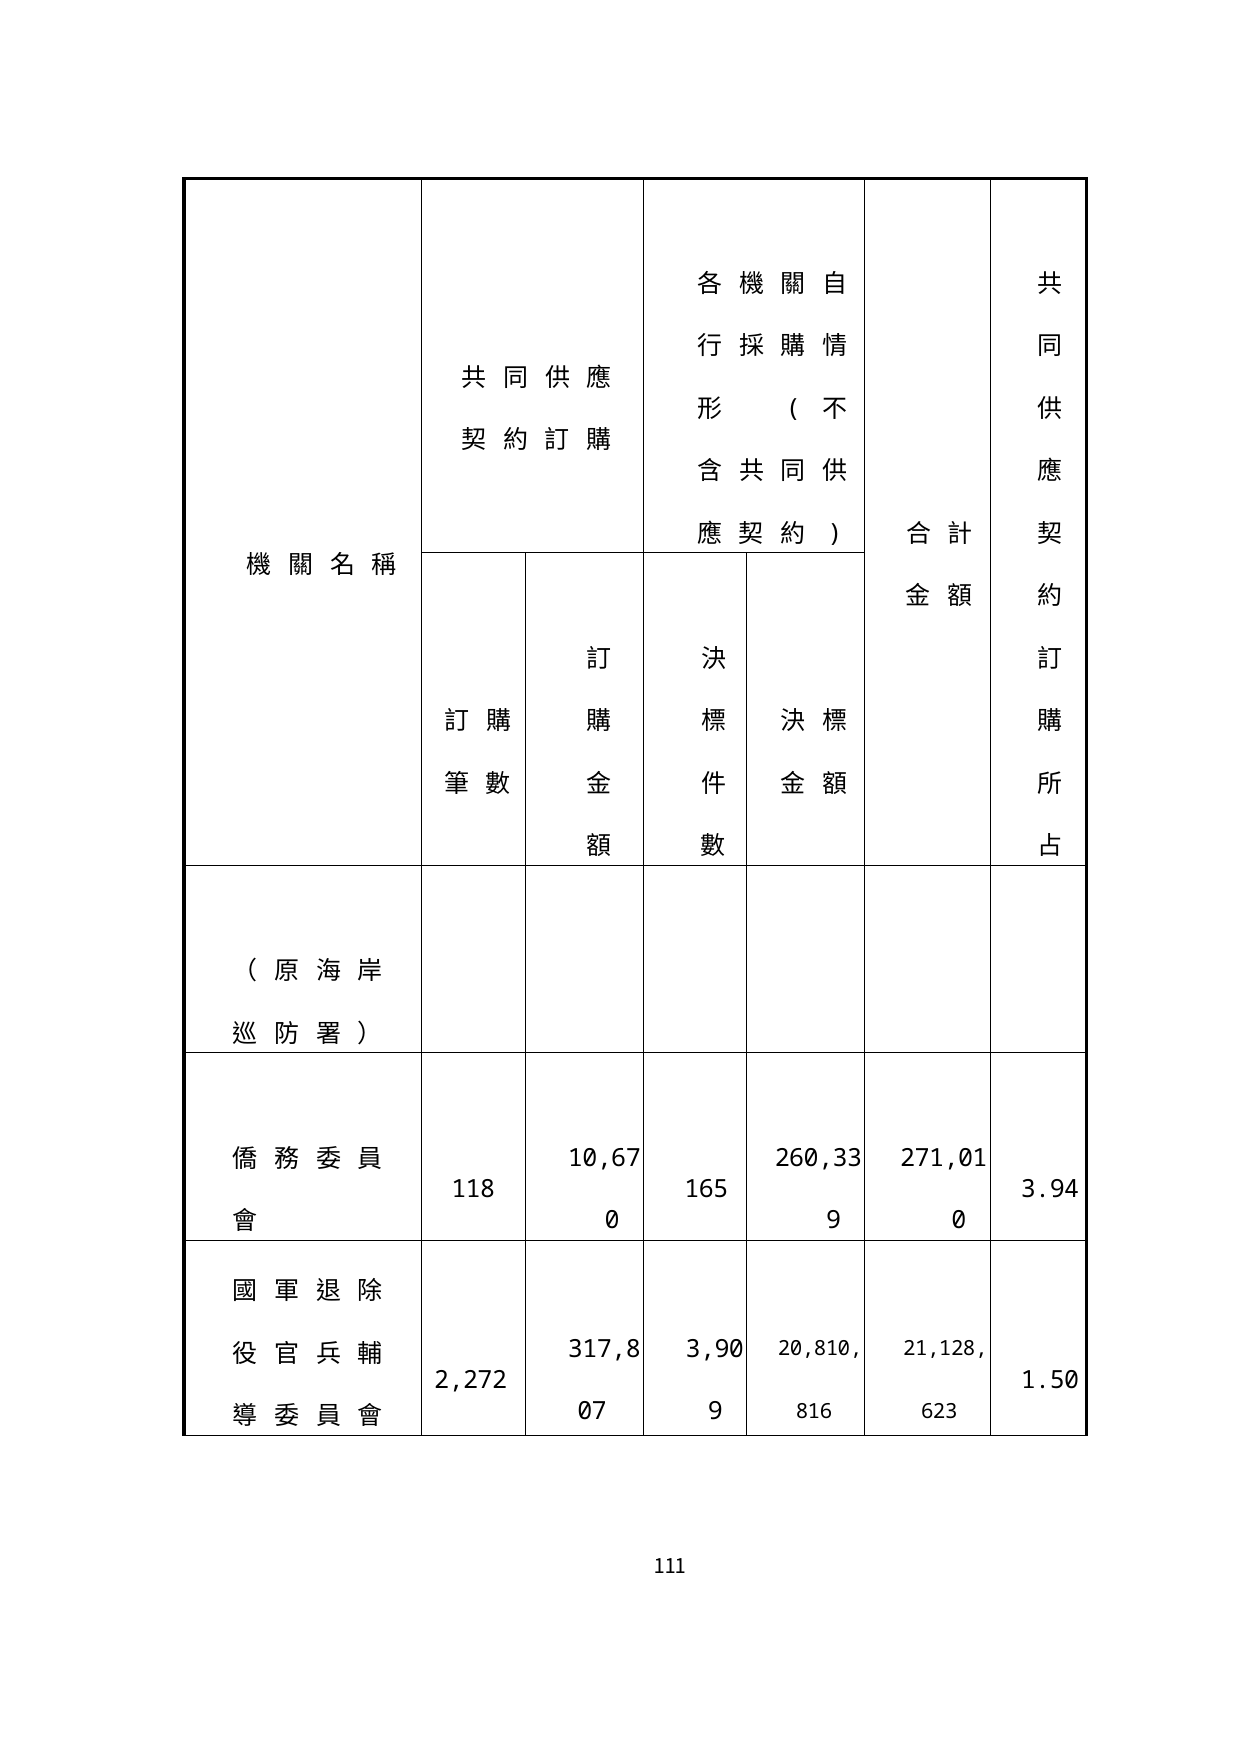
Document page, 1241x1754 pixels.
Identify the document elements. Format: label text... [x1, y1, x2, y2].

table_cell 3,909 [644, 1241, 746, 1435]
table_cell [526, 866, 643, 1052]
table_cell 國軍退除役官兵輔導委員會 [186, 1241, 421, 1435]
table_cell 260,339 [747, 1053, 864, 1240]
table_cell 2,272 [422, 1241, 525, 1435]
table_cell 決標件數 [644, 553, 746, 865]
table_cell 僑務委員會 [186, 1053, 421, 1240]
table_cell 20,810,816 [747, 1241, 864, 1435]
table_header 合計金額 [865, 180, 990, 865]
table_cell 10,670 [526, 1053, 643, 1240]
table_cell 1.50 [991, 1241, 1085, 1435]
table_cell [991, 866, 1085, 1052]
table_cell 3.94 [991, 1053, 1085, 1240]
table_cell [644, 866, 746, 1052]
table_cell （原海岸巡防署） [186, 866, 421, 1052]
table_cell 118 [422, 1053, 525, 1240]
table_header 各機關自行採購情形 (不含共同供應契約) [644, 180, 864, 552]
table_header 機關名稱 [186, 180, 421, 865]
table_cell 165 [644, 1053, 746, 1240]
table_cell 271,010 [865, 1053, 990, 1240]
table_cell 317,807 [526, 1241, 643, 1435]
table_cell 訂購筆數 [422, 553, 525, 865]
table_cell 決標金額 [747, 553, 864, 865]
table_cell [747, 866, 864, 1052]
table_header 共同供應契約訂購所占比率 [991, 180, 1085, 865]
table_header 共同供應契約訂購 [422, 180, 643, 552]
table_cell [422, 866, 525, 1052]
table_cell 21,128,623 [865, 1241, 990, 1435]
table_cell 訂購金額 [526, 553, 643, 865]
table_cell [865, 866, 990, 1052]
